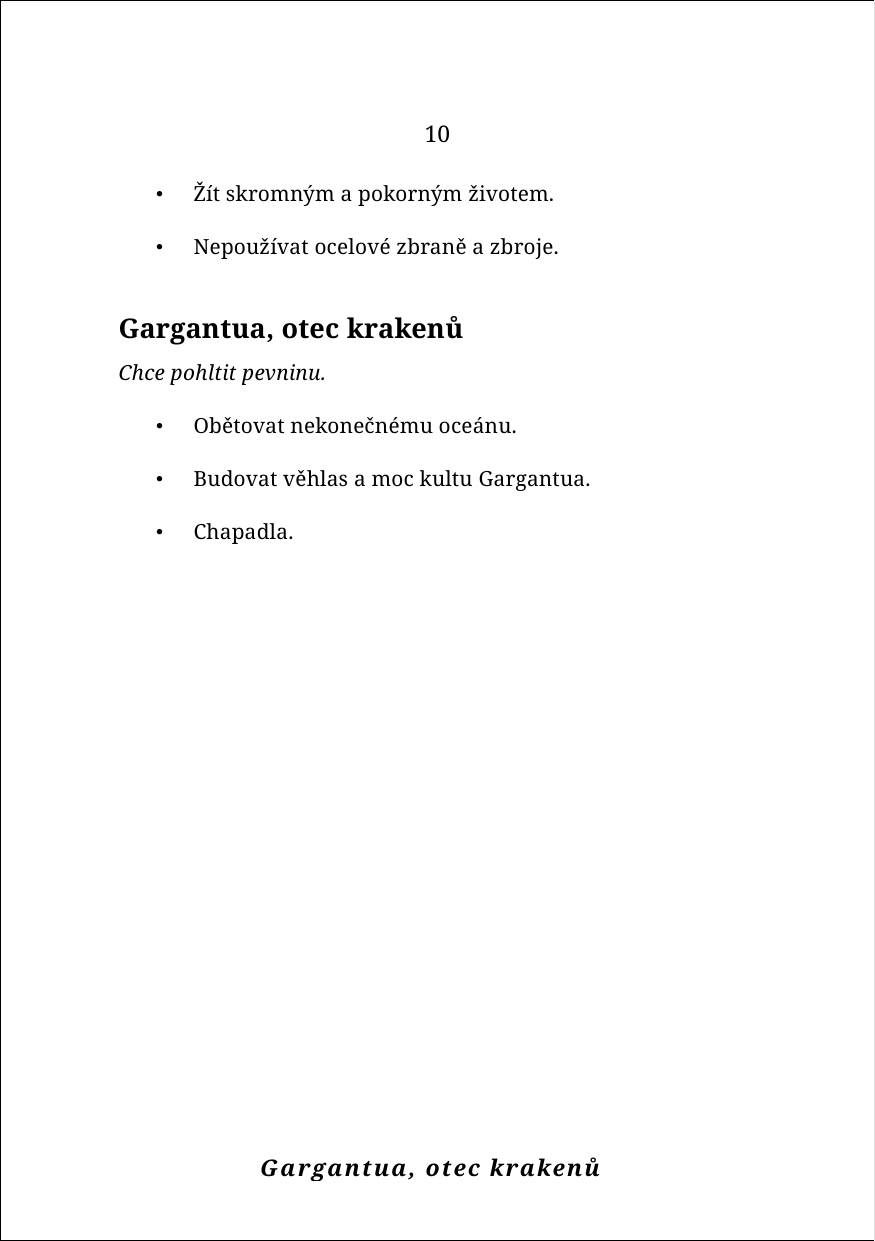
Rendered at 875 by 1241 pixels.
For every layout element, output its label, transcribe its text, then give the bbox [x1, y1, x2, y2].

list Budovat věhlas a moc kultu Gargantua. [156, 464, 756, 493]
list Chapadla. [156, 517, 756, 546]
list Žít skromným a pokorným životem. [156, 179, 756, 207]
list Nepoužívat ocelové zbraně a zbroje. [156, 232, 756, 261]
text Chce pohltit pevninu. [118, 358, 756, 386]
subtitle Gargantua, otec krakenů [118, 309, 756, 346]
list Obětovat nekonečnému oceánu. [156, 411, 756, 439]
